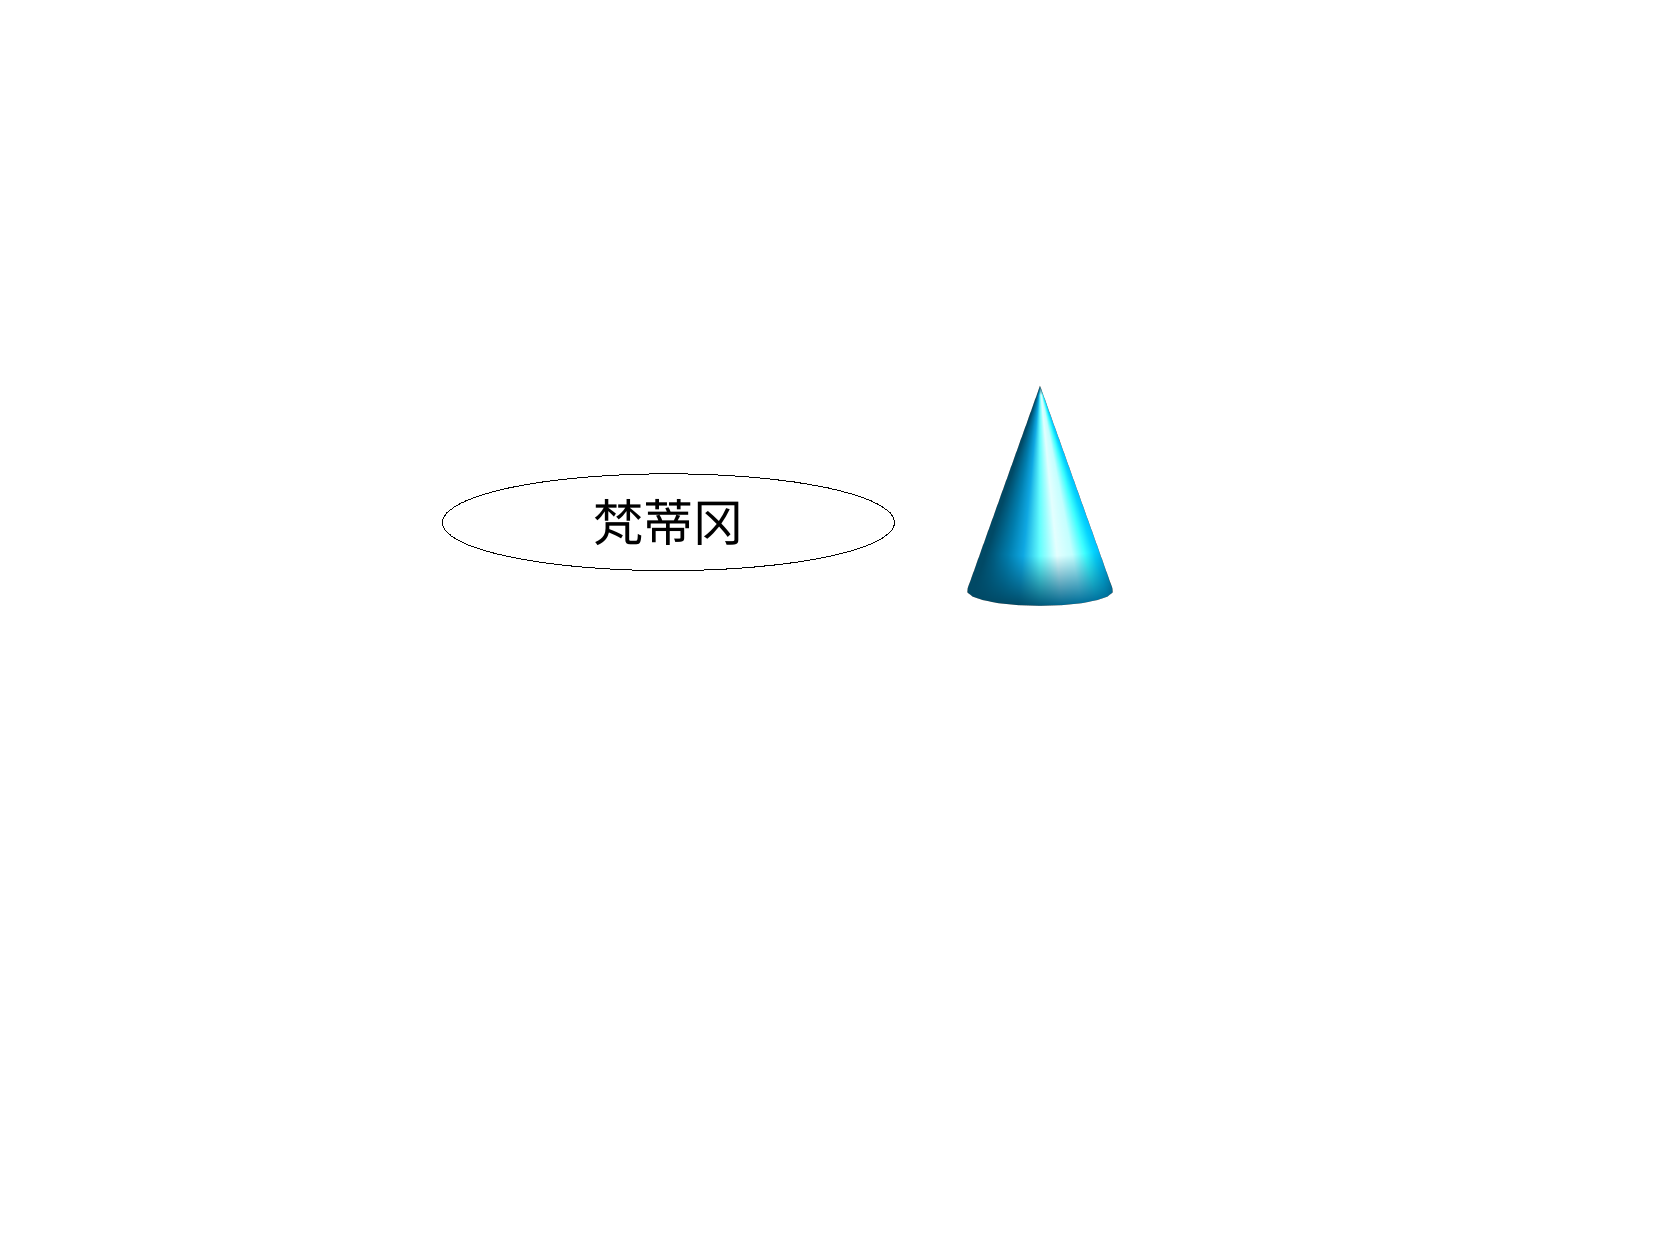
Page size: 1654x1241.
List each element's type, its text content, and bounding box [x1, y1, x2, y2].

text_box 梵蒂冈 [442, 473, 895, 571]
